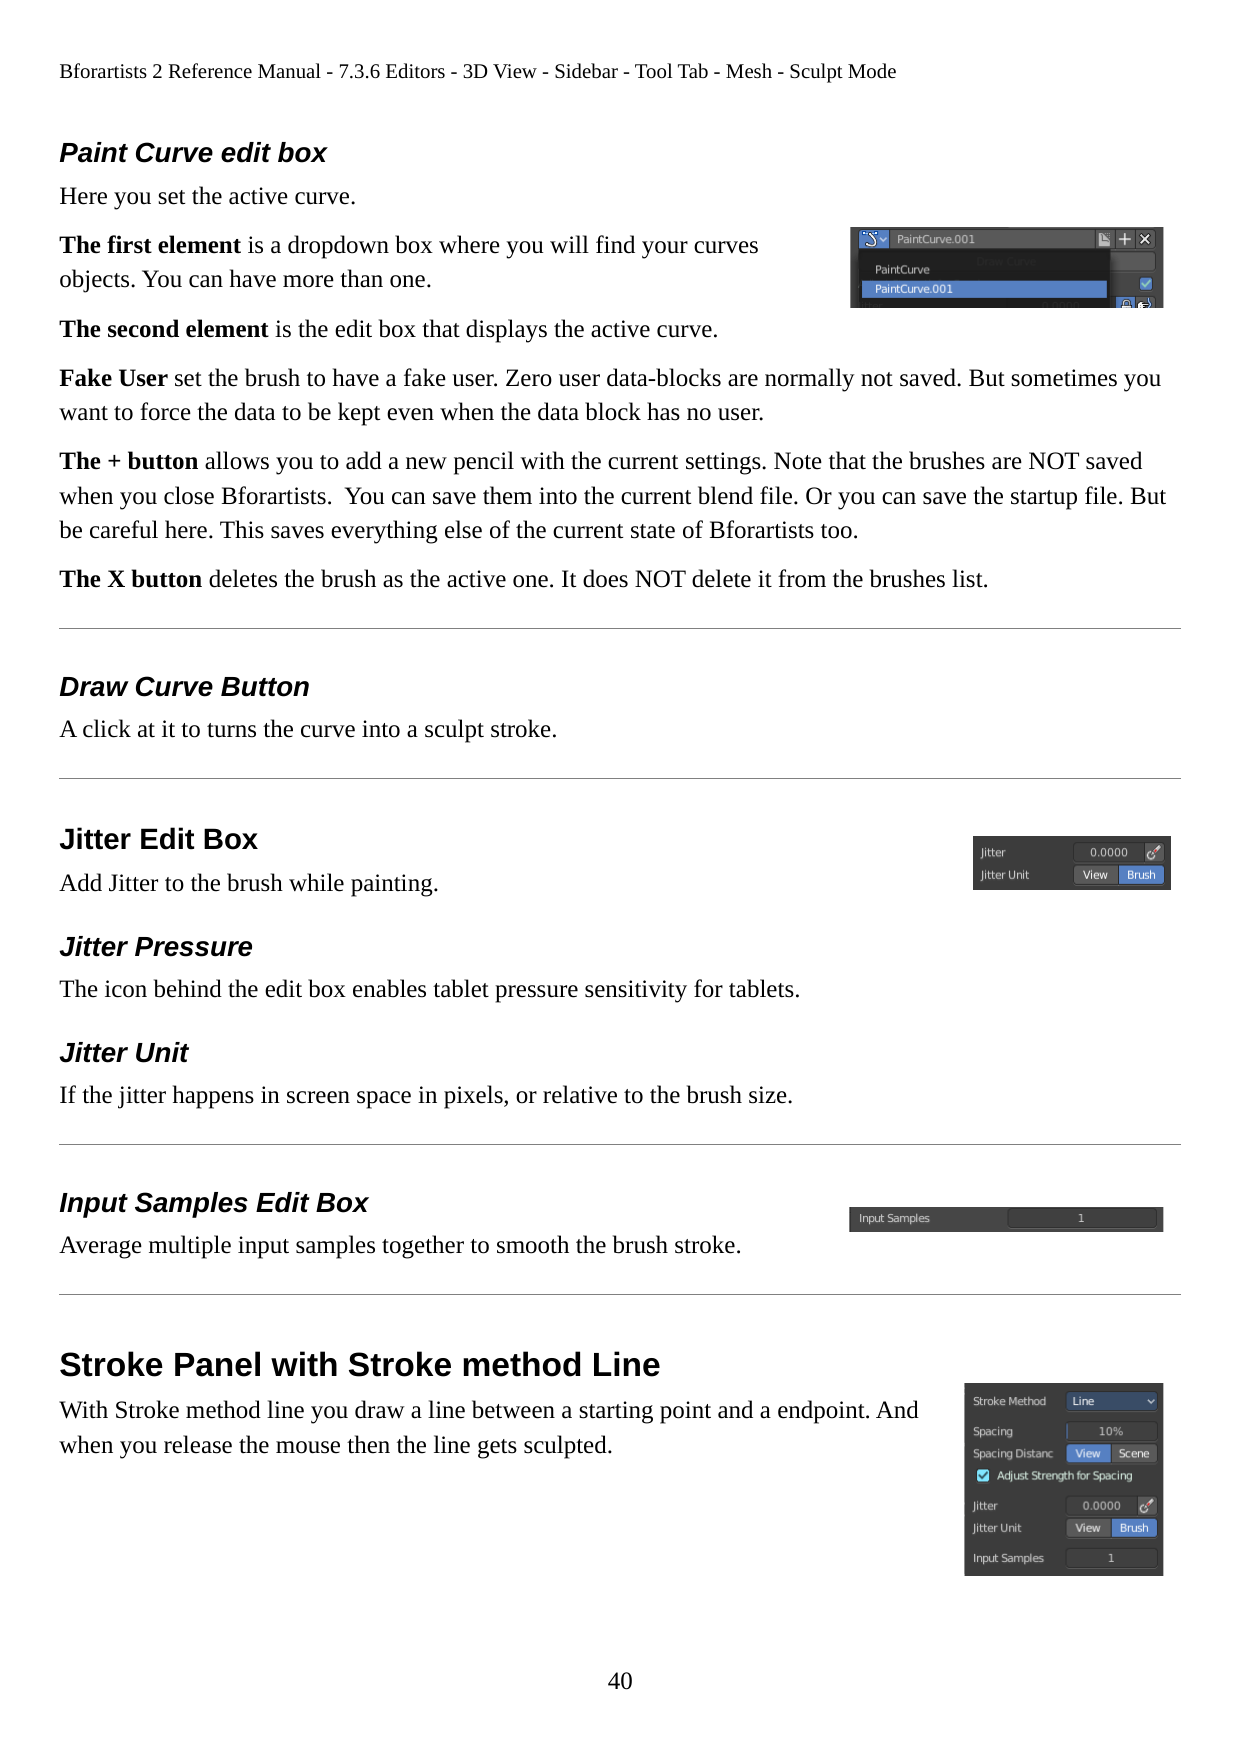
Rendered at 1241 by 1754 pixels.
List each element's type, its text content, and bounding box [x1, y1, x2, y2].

picture [849, 1207, 1164, 1232]
text The first element is a dropdown box where you will find your curves objects. You can have more than one. [59, 230, 850, 293]
subtitle Stroke Panel with Stroke method Line [59, 1344, 1181, 1383]
subtitle Jitter Pressure [59, 930, 1181, 962]
text Average multiple input samples together to smooth the brush stroke. [59, 1230, 1181, 1259]
text Fake User set the brush to have a fake user. Zero user data-blocks are normally not saved. But sometimes you want to force the data to be kept even when the data block has no user. [59, 363, 1181, 426]
text Add Jitter to the brush while painting. [59, 868, 1181, 897]
subtitle Jitter Unit [59, 1036, 1181, 1068]
subtitle Draw Curve Button [59, 670, 1181, 702]
subtitle Paint Curve edit box [59, 137, 1181, 168]
text The X button deletes the brush as the active one. It does NOT delete it from the brushes list. [59, 564, 1181, 593]
text Here you set the active curve. [59, 181, 1181, 210]
text The second element is the edit box that displays the active curve. [59, 314, 1181, 342]
subtitle Jitter Edit Box [59, 822, 1181, 856]
picture [850, 227, 1164, 308]
picture [973, 836, 1171, 890]
text The + button allows you to add a new pencil with the current settings. Note that the brushes are NOT saved when you close Bforartists. You can save them into the current blend file. Or you can save the startup file. But be careful here. This saves everything else of the current state of Bforartists too. [59, 446, 1181, 544]
text If the jitter happens in screen space in pixels, or relative to the brush size. [59, 1080, 1181, 1109]
text A click at it to turns the curve into a sculpt stroke. [59, 714, 1181, 743]
subtitle Input Samples Edit Box [59, 1186, 1181, 1218]
picture [964, 1383, 1164, 1576]
text With Stroke method line you draw a line between a starting point and a endpoint. And when you release the mouse then the line gets sculpted. [59, 1396, 964, 1459]
text The icon behind the edit box enables tablet pressure sensitivity for tablets. [59, 974, 1181, 1003]
